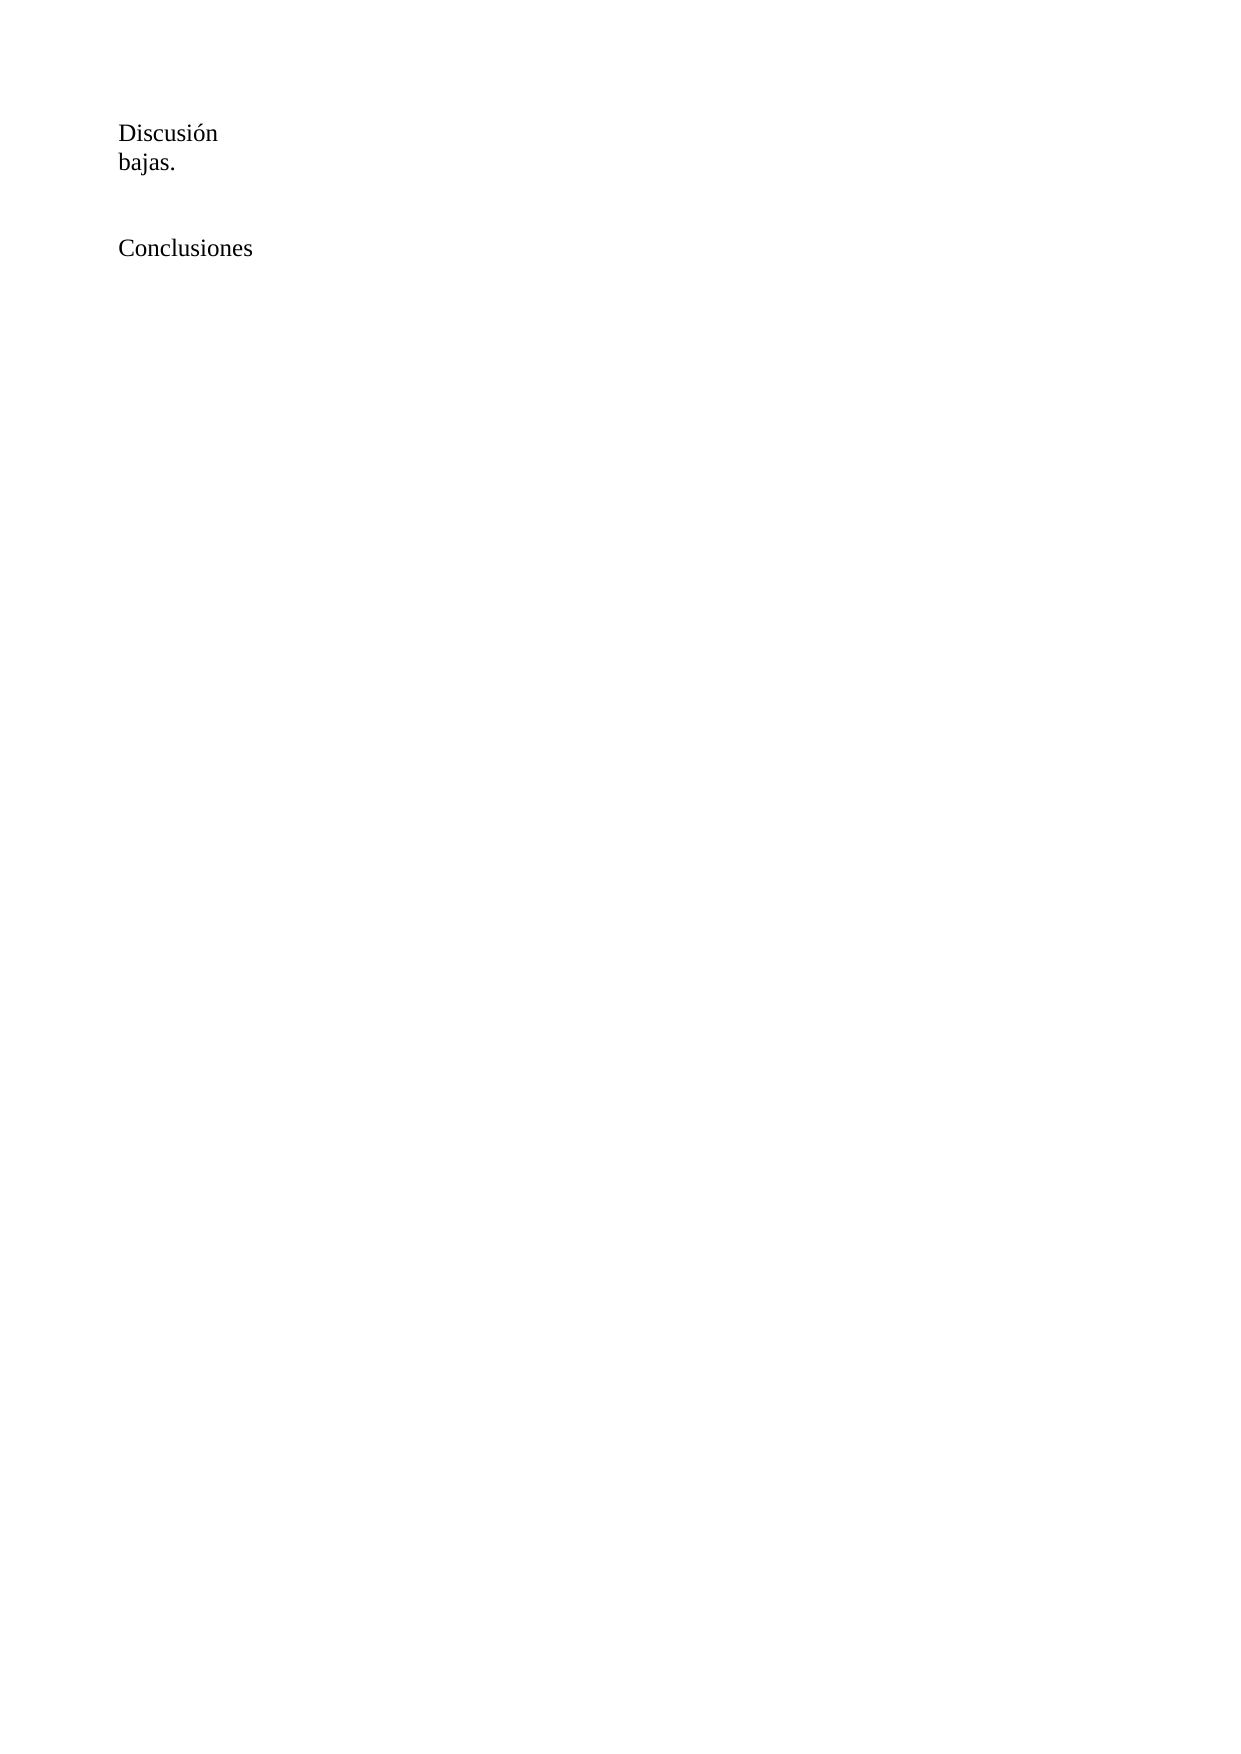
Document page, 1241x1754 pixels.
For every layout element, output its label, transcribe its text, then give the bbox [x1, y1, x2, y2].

text Discusión [118, 118, 1122, 147]
text Conclusiones [118, 233, 1122, 262]
text bajas. [118, 147, 1122, 176]
